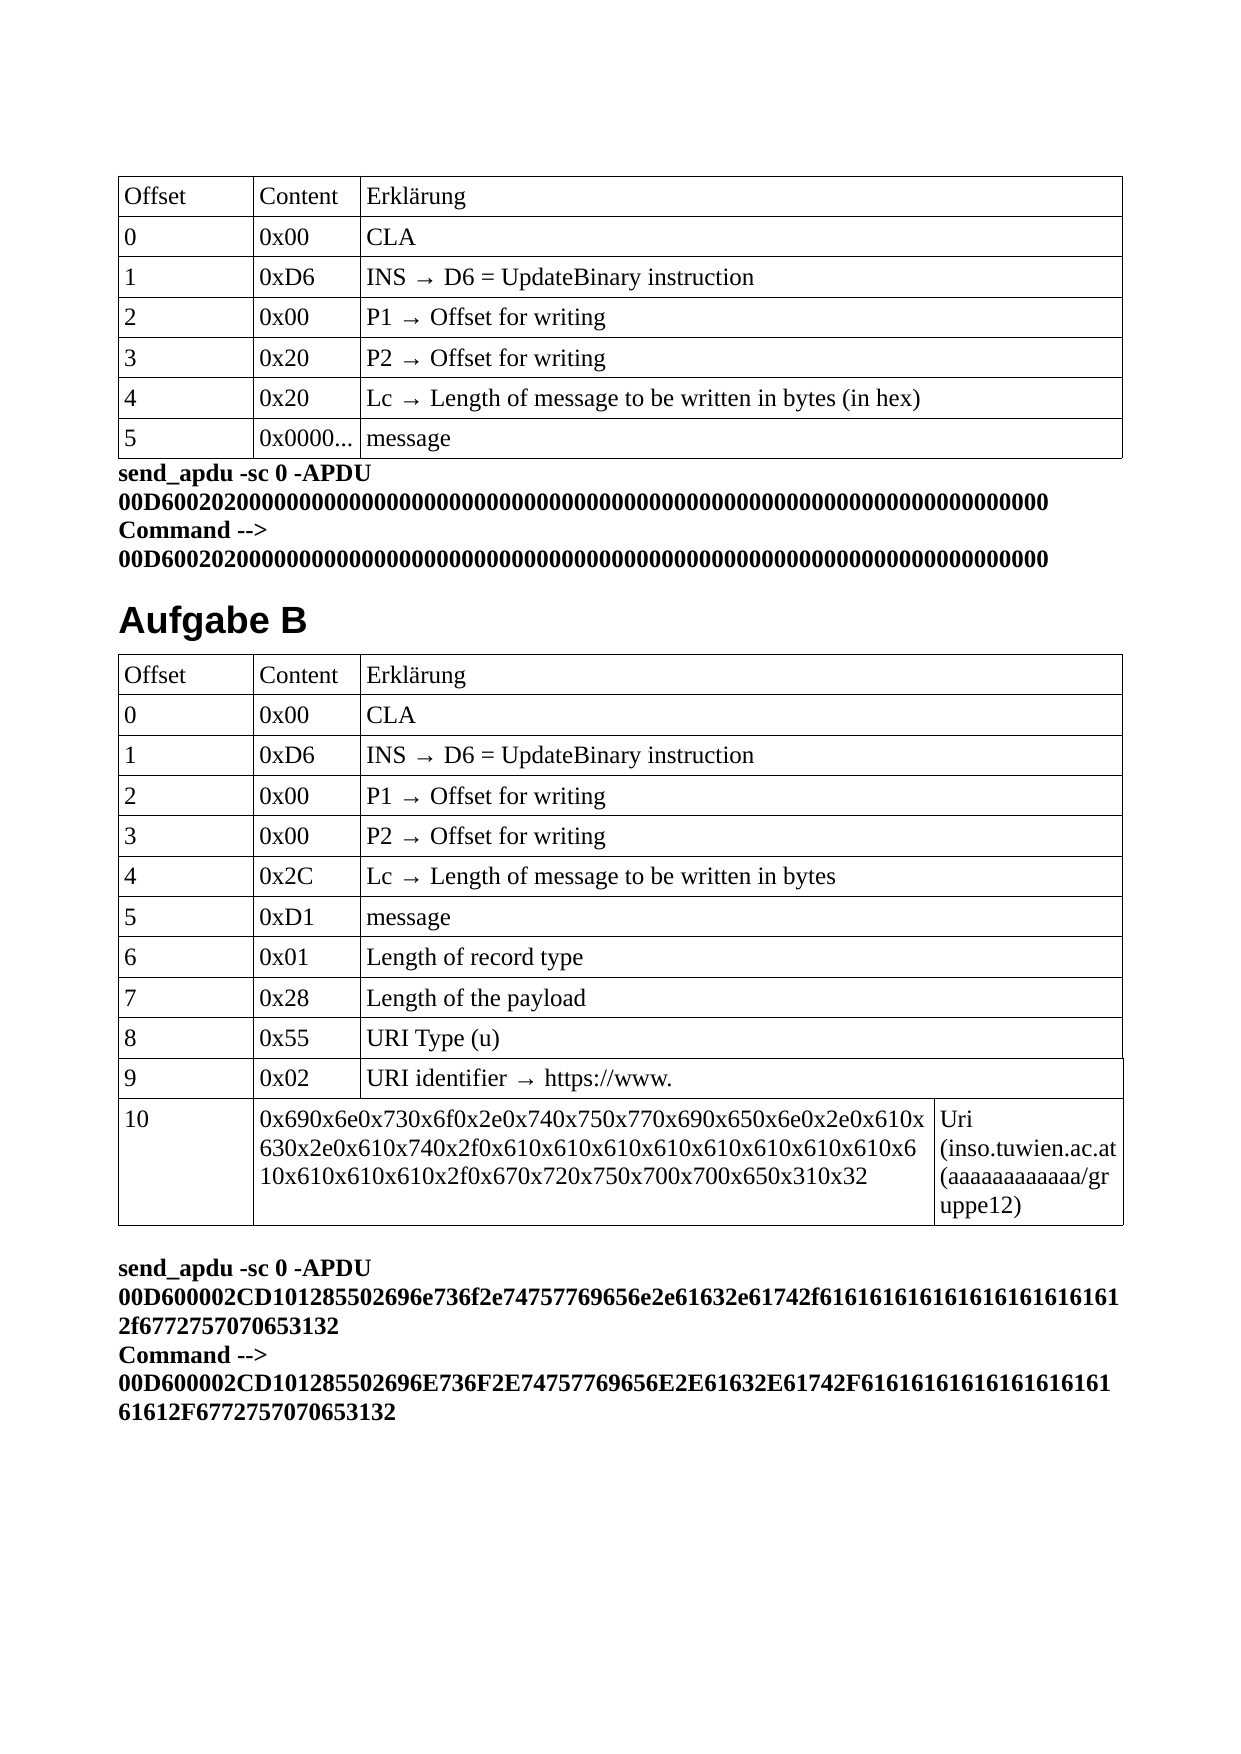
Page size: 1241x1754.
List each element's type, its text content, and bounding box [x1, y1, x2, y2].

table_cell 3 [119, 338, 253, 377]
table_cell 0 [119, 695, 253, 735]
table_header Offset [119, 655, 253, 694]
table_cell 0x00 [254, 695, 360, 735]
table_cell 0x00 [254, 776, 360, 815]
table_cell 4 [119, 857, 253, 896]
table_header 0x02 [254, 1059, 360, 1098]
table_header Uri (inso.tuwien.ac.at(aaaaaaaaaaaa/gruppe12) [935, 1099, 1123, 1224]
table_cell 0x20 [254, 338, 360, 377]
table_header Content [254, 655, 360, 694]
table_cell P2 → Offset for writing [361, 816, 1122, 856]
table_cell CLA [361, 695, 1122, 735]
table_cell 0x20 [254, 378, 360, 417]
table_cell P1 → Offset for writing [361, 298, 1122, 337]
table_cell CLA [361, 217, 1122, 256]
table_header Length of the payload [361, 978, 1122, 1017]
table_cell 5 [119, 897, 253, 936]
table_cell 5 [119, 419, 253, 458]
table_header URI Type (u) [361, 1018, 1122, 1057]
table_cell P2 → Offset for writing [361, 338, 1122, 377]
table_cell 1 [119, 736, 253, 775]
text Command --> 00D600002CD101285502696E736F2E74757769656E2E61632E61742F6161616161616161616161612F6772757070653132 [118, 1340, 1122, 1426]
table_header Erklärung [361, 655, 1122, 694]
table_cell 0x2C [254, 857, 360, 896]
table_cell 2 [119, 776, 253, 815]
table_header 0x690x6e0x730x6f0x2e0x740x750x770x690x650x6e0x2e0x610x630x2e0x610x740x2f0x610x610x610x610x610x610x610x610x610x610x610x610x2f0x670x720x750x700x700x650x310x32 [254, 1099, 934, 1224]
subtitle Aufgabe B [118, 598, 1122, 642]
table_header Erklärung [361, 177, 1122, 216]
table_header 0x28 [254, 978, 360, 1017]
table_header 9 [119, 1059, 253, 1098]
table_header Content [254, 177, 360, 216]
table_header 6 [119, 937, 253, 977]
table_header Length of record type [361, 937, 1122, 977]
table_cell 0xD1 [254, 897, 360, 936]
table_header URI identifier → https://www. [361, 1059, 1123, 1098]
table_cell message [361, 419, 1122, 458]
table_cell 0xD6 [254, 736, 360, 775]
table_header 0x01 [254, 937, 360, 977]
table_cell Lc → Length of message to be written in bytes [361, 857, 1122, 896]
table_cell 0x00 [254, 217, 360, 256]
table_cell Lc → Length of message to be written in bytes (in hex) [361, 378, 1122, 417]
text send_apdu -sc 0 -APDU 00D60020200000000000000000000000000000000000000000000000000000000000000000 [118, 459, 1122, 515]
text send_apdu -sc 0 -APDU 00D600002CD101285502696e736f2e74757769656e2e61632e61742f6161616161616161616161612f6772757070653132 [118, 1253, 1122, 1340]
table_cell 0x0000... [254, 419, 360, 458]
table_cell 3 [119, 816, 253, 856]
table_cell message [361, 897, 1122, 936]
table_cell 0xD6 [254, 257, 360, 297]
table_header Offset [119, 177, 253, 216]
table_cell 0x00 [254, 298, 360, 337]
table_header 8 [119, 1018, 253, 1057]
table_cell INS → D6 = UpdateBinary instruction [361, 257, 1122, 297]
table_cell P1 → Offset for writing [361, 776, 1122, 815]
table_cell 2 [119, 298, 253, 337]
table_header 10 [119, 1099, 253, 1224]
table_cell 0x00 [254, 816, 360, 856]
table_header 0x55 [254, 1018, 360, 1057]
text Command --> 00D60020200000000000000000000000000000000000000000000000000000000000000000 [118, 515, 1122, 573]
table_cell 4 [119, 378, 253, 417]
table_cell 1 [119, 257, 253, 297]
table_header 7 [119, 978, 253, 1017]
table_cell 0 [119, 217, 253, 256]
table_cell INS → D6 = UpdateBinary instruction [361, 736, 1122, 775]
